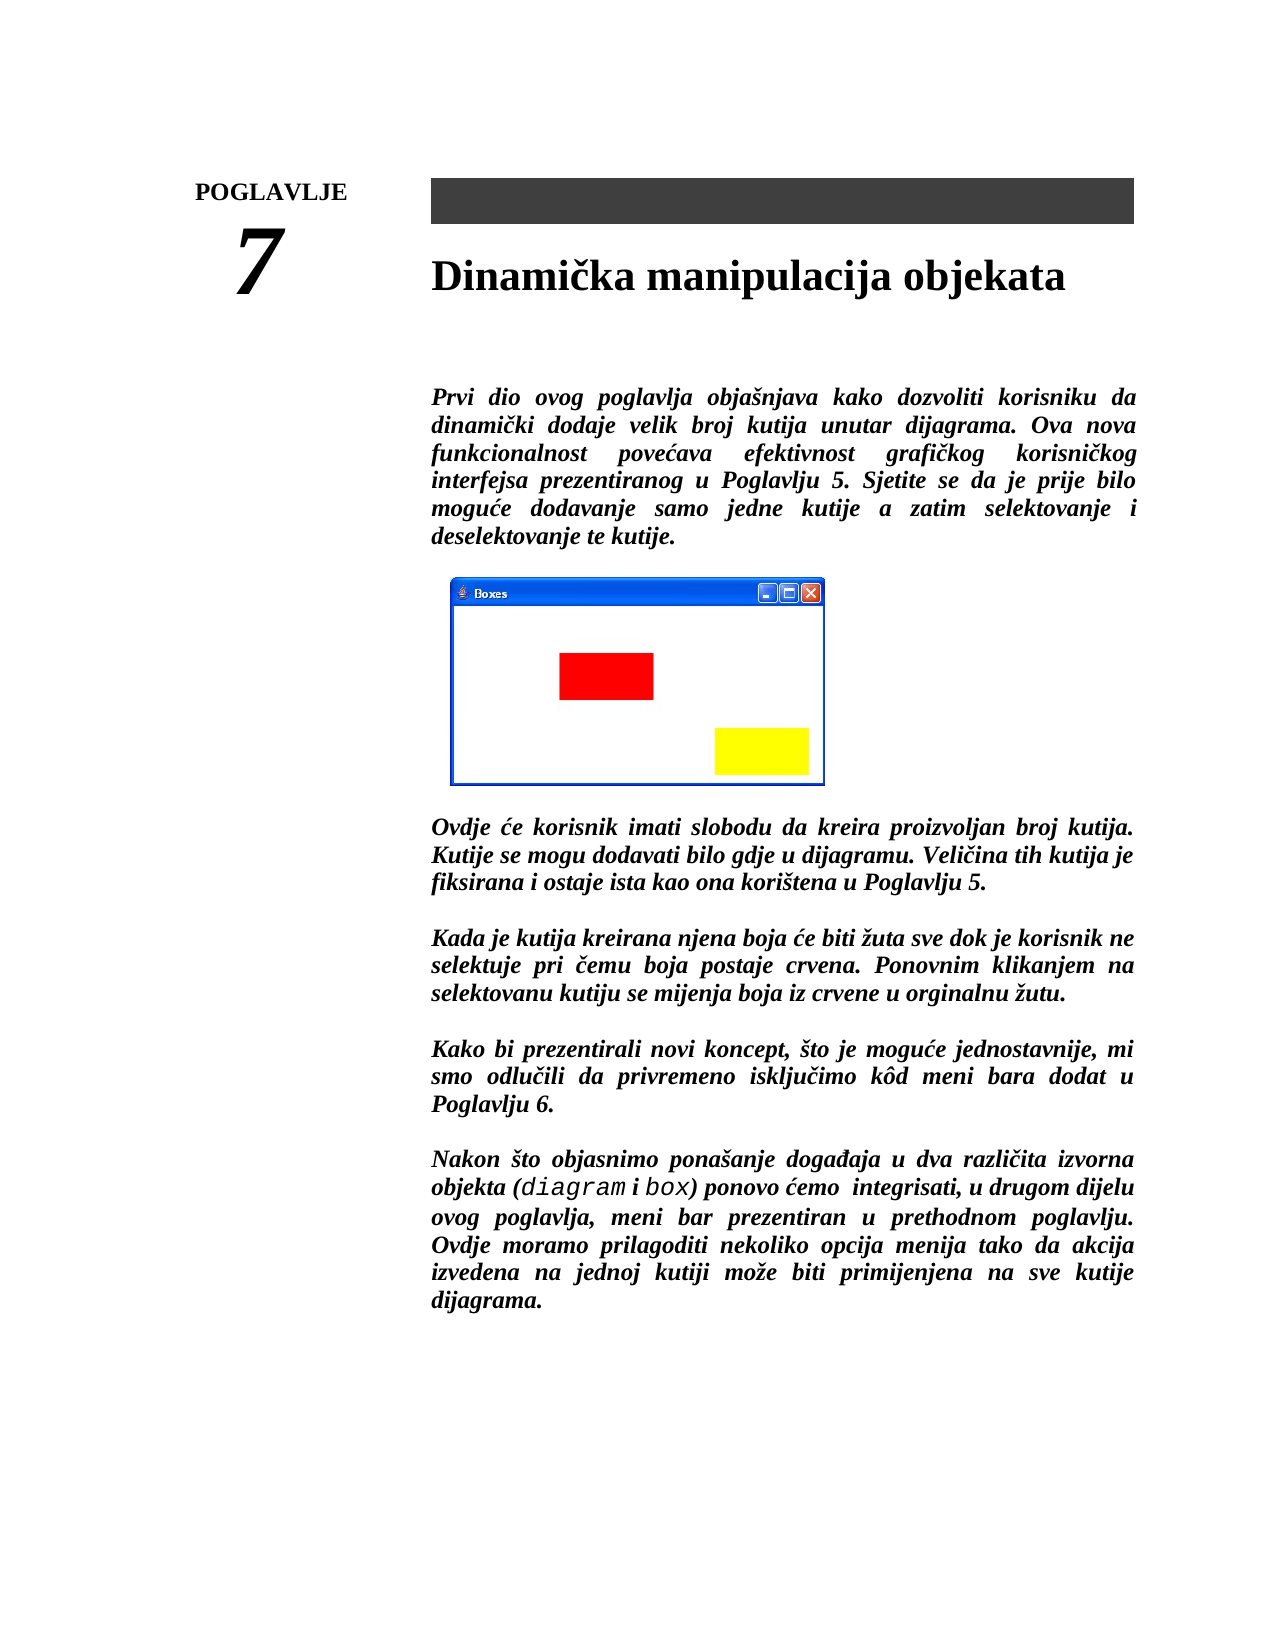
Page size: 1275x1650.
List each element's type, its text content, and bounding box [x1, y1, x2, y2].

table_header [188, 813, 424, 896]
table_header Kada je kutija kreirana njena boja će biti žuta sve dok je korisnik ne selektuje pri čemu boja postaje crvena. Ponovnim klikanjem na selektovanu kutiju se mijenja boja iz crvene u orginalnu žutu. [424, 924, 1145, 1007]
table_header [188, 1146, 424, 1314]
table_header Ovdje će korisnik imati slobodu da kreira proizvoljan broj kutija. Kutije se mogu dodavati bilo gdje u dijagramu. Veličina tih kutija je fiksirana i ostaje ista kao ona korištena u Poglavlju 5. [424, 813, 1145, 896]
table_header [188, 1035, 424, 1118]
table_header POGLAVLJE 7 [188, 178, 424, 549]
table_header Kako bi prezentirali novi koncept, što je moguće jednostavnije, mi smo odlučili da privremeno isključimo kôd meni bara dodat u Poglavlju 6. [424, 1035, 1145, 1118]
table_header [188, 924, 424, 1007]
table_header Nakon što objasnimo ponašanje događaja u dva različita izvorna objekta (diagram i box) ponovo ćemo integrisati, u drugom dijelu ovog poglavlja, meni bar prezentiran u prethodnom poglavlju. Ovdje moramo prilagoditi nekoliko opcija menija tako da akcija izvedena na jednoj kutiji može biti primijenjena na sve kutije dijagrama. [424, 1146, 1145, 1314]
table_header Dinamička manipulacija objekata Prvi dio ovog poglavlja objašnjava kako dozvoliti korisniku da dinamički dodaje velik broj kutija unutar dijagrama. Ova nova funkcionalnost povećava efektivnost grafičkog korisničkog interfejsa prezentiranog u Poglavlju 5. Sjetite se da je prije bilo moguće dodavanje samo jedne kutije a zatim selektovanje i deselektovanje te kutije. [424, 178, 1147, 549]
picture [450, 577, 825, 786]
